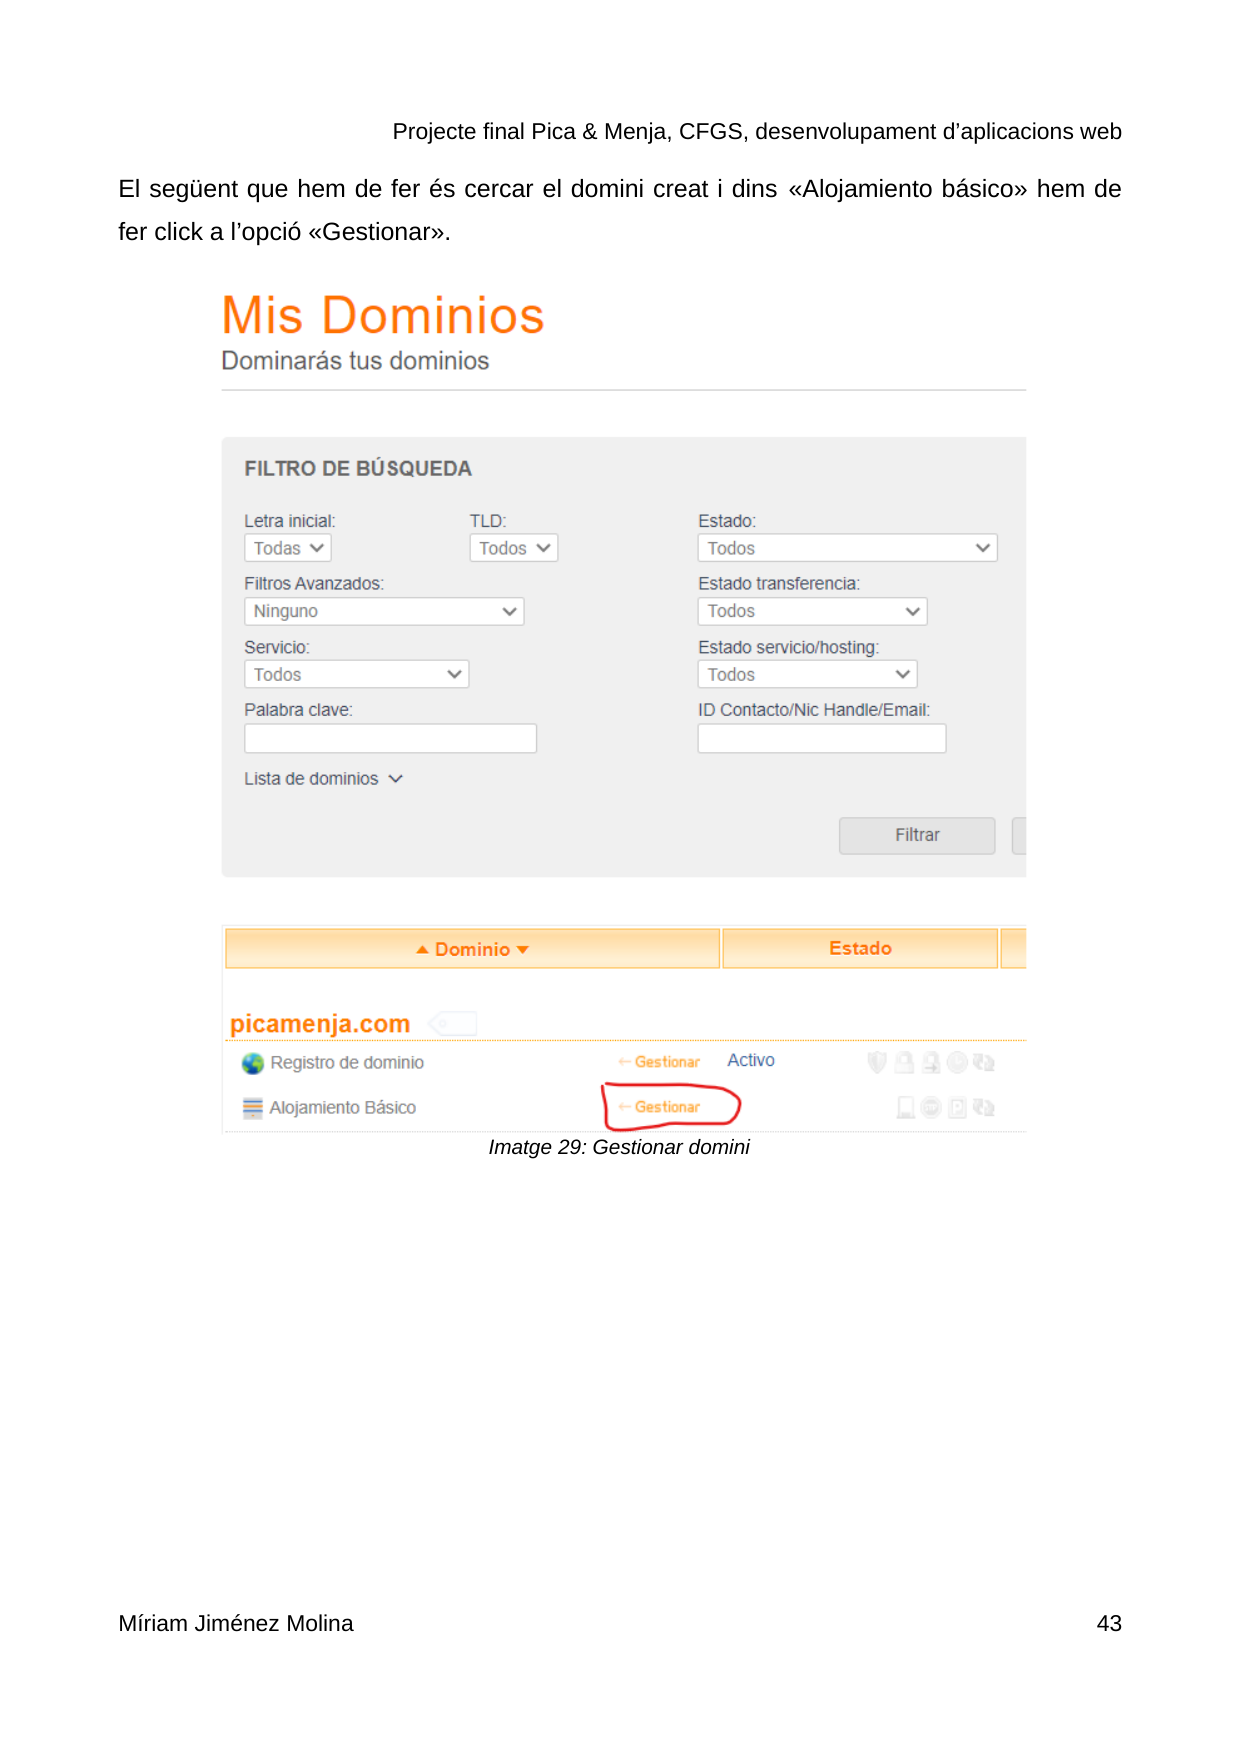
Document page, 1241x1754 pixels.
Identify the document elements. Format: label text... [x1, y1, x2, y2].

text El següent que hem de fer és cercar el domini creat i dins «Alojamiento básico» hem de fer click a l’opció «Gestionar». [118, 174, 1122, 246]
picture [213, 287, 1027, 1135]
text Imatge 29: Gestionar domini [214, 1135, 1026, 1159]
